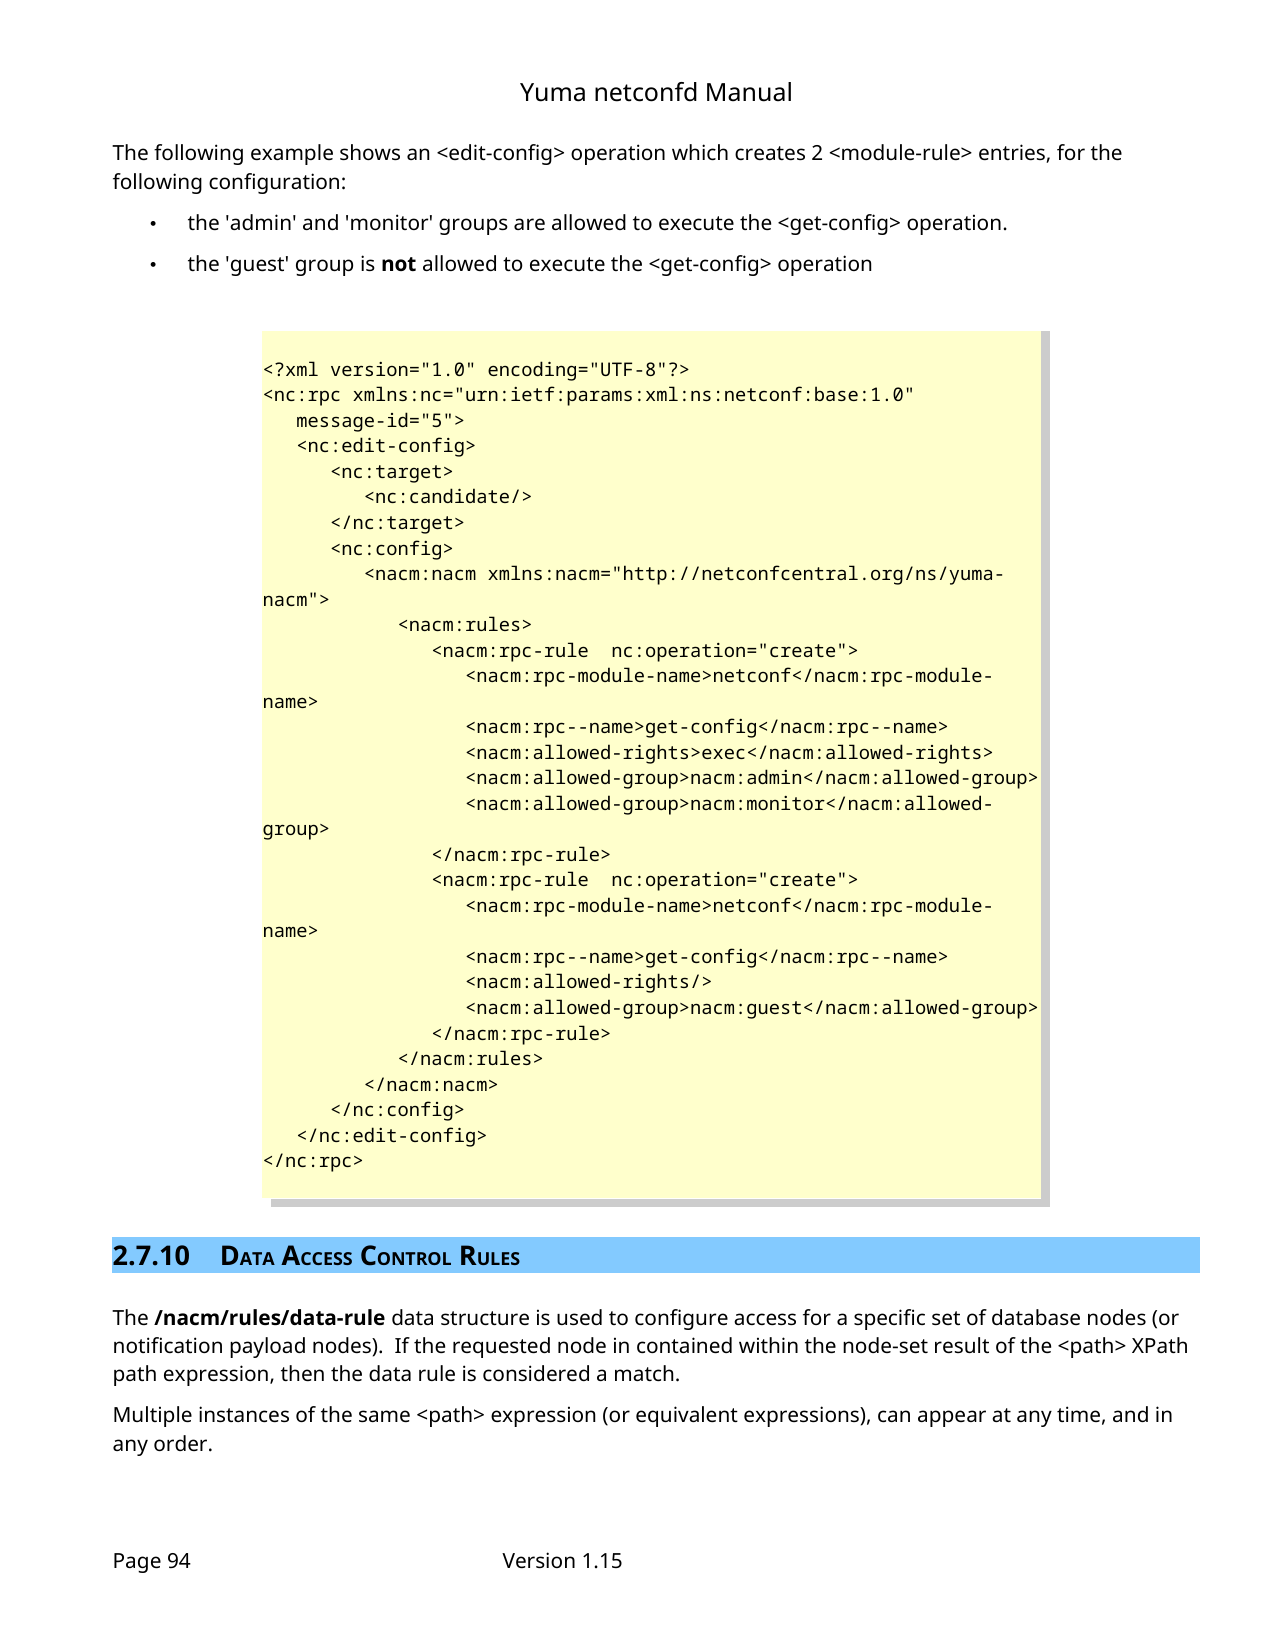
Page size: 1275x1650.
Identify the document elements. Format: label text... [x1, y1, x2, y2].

text </nacm:nacm> [262, 1071, 1041, 1096]
list the 'guest' group is not allowed to execute the <get-config> operation [150, 249, 1200, 277]
text </nacm:rpc-rule> [262, 1020, 1041, 1045]
text </nc:edit-config> [262, 1122, 1041, 1147]
list the 'admin' and 'monitor' groups are allowed to execute the <get-config> operation. [150, 208, 1200, 236]
subtitle Data Access Control Rules [112, 1237, 1200, 1273]
text <nc:rpc xmlns:nc="urn:ietf:params:xml:ns:netconf:base:1.0" [262, 382, 1041, 407]
text </nc:config> [262, 1096, 1041, 1122]
text <nacm:allowed-group>nacm:monitor</nacm:allowed-group> [262, 790, 1041, 841]
text The /nacm/rules/data-rule data structure is used to configure access for a specific set of database nodes (or notification payload nodes). If the requested node in contained within the node-set result of the <path> XPath path expression, then the data rule is considered a match. [112, 1303, 1200, 1388]
text <nacm:rules> [262, 611, 1041, 637]
text <nacm:rpc-module-name>netconf</nacm:rpc-module-name> [262, 892, 1041, 943]
text <nc:target> [262, 458, 1041, 484]
text message-id="5"> [262, 407, 1041, 433]
text <nacm:allowed-rights>exec</nacm:allowed-rights> [262, 739, 1041, 764]
text </nc:rpc> [262, 1147, 1041, 1173]
text </nacm:rpc-rule> [262, 841, 1041, 867]
text </nacm:rules> [262, 1045, 1041, 1071]
text <nacm:nacm xmlns:nacm="http://netconfcentral.org/ns/yuma-nacm"> [262, 560, 1041, 611]
text The following example shows an <edit-config> operation which creates 2 <module-rule> entries, for the following configuration: [112, 138, 1200, 195]
text <nacm:rpc--name>get-config</nacm:rpc--name> [262, 943, 1041, 969]
text <nacm:allowed-group>nacm:guest</nacm:allowed-group> [262, 994, 1041, 1020]
text <nacm:allowed-group>nacm:admin</nacm:allowed-group> [262, 764, 1041, 790]
text <?xml version="1.0" encoding="UTF-8"?> [262, 356, 1041, 382]
text Multiple instances of the same <path> expression (or equivalent expressions), can appear at any time, and in any order. [112, 1400, 1200, 1457]
text <nacm:rpc-module-name>netconf</nacm:rpc-module-name> [262, 662, 1041, 713]
text <nacm:allowed-rights/> [262, 969, 1041, 994]
text <nc:config> [262, 535, 1041, 560]
text </nc:target> [262, 509, 1041, 535]
text <nacm:rpc--name>get-config</nacm:rpc--name> [262, 713, 1041, 739]
text <nc:candidate/> [262, 484, 1041, 509]
text <nacm:rpc-rule nc:operation="create"> [262, 637, 1041, 662]
text <nc:edit-config> [262, 433, 1041, 458]
text <nacm:rpc-rule nc:operation="create"> [262, 867, 1041, 892]
